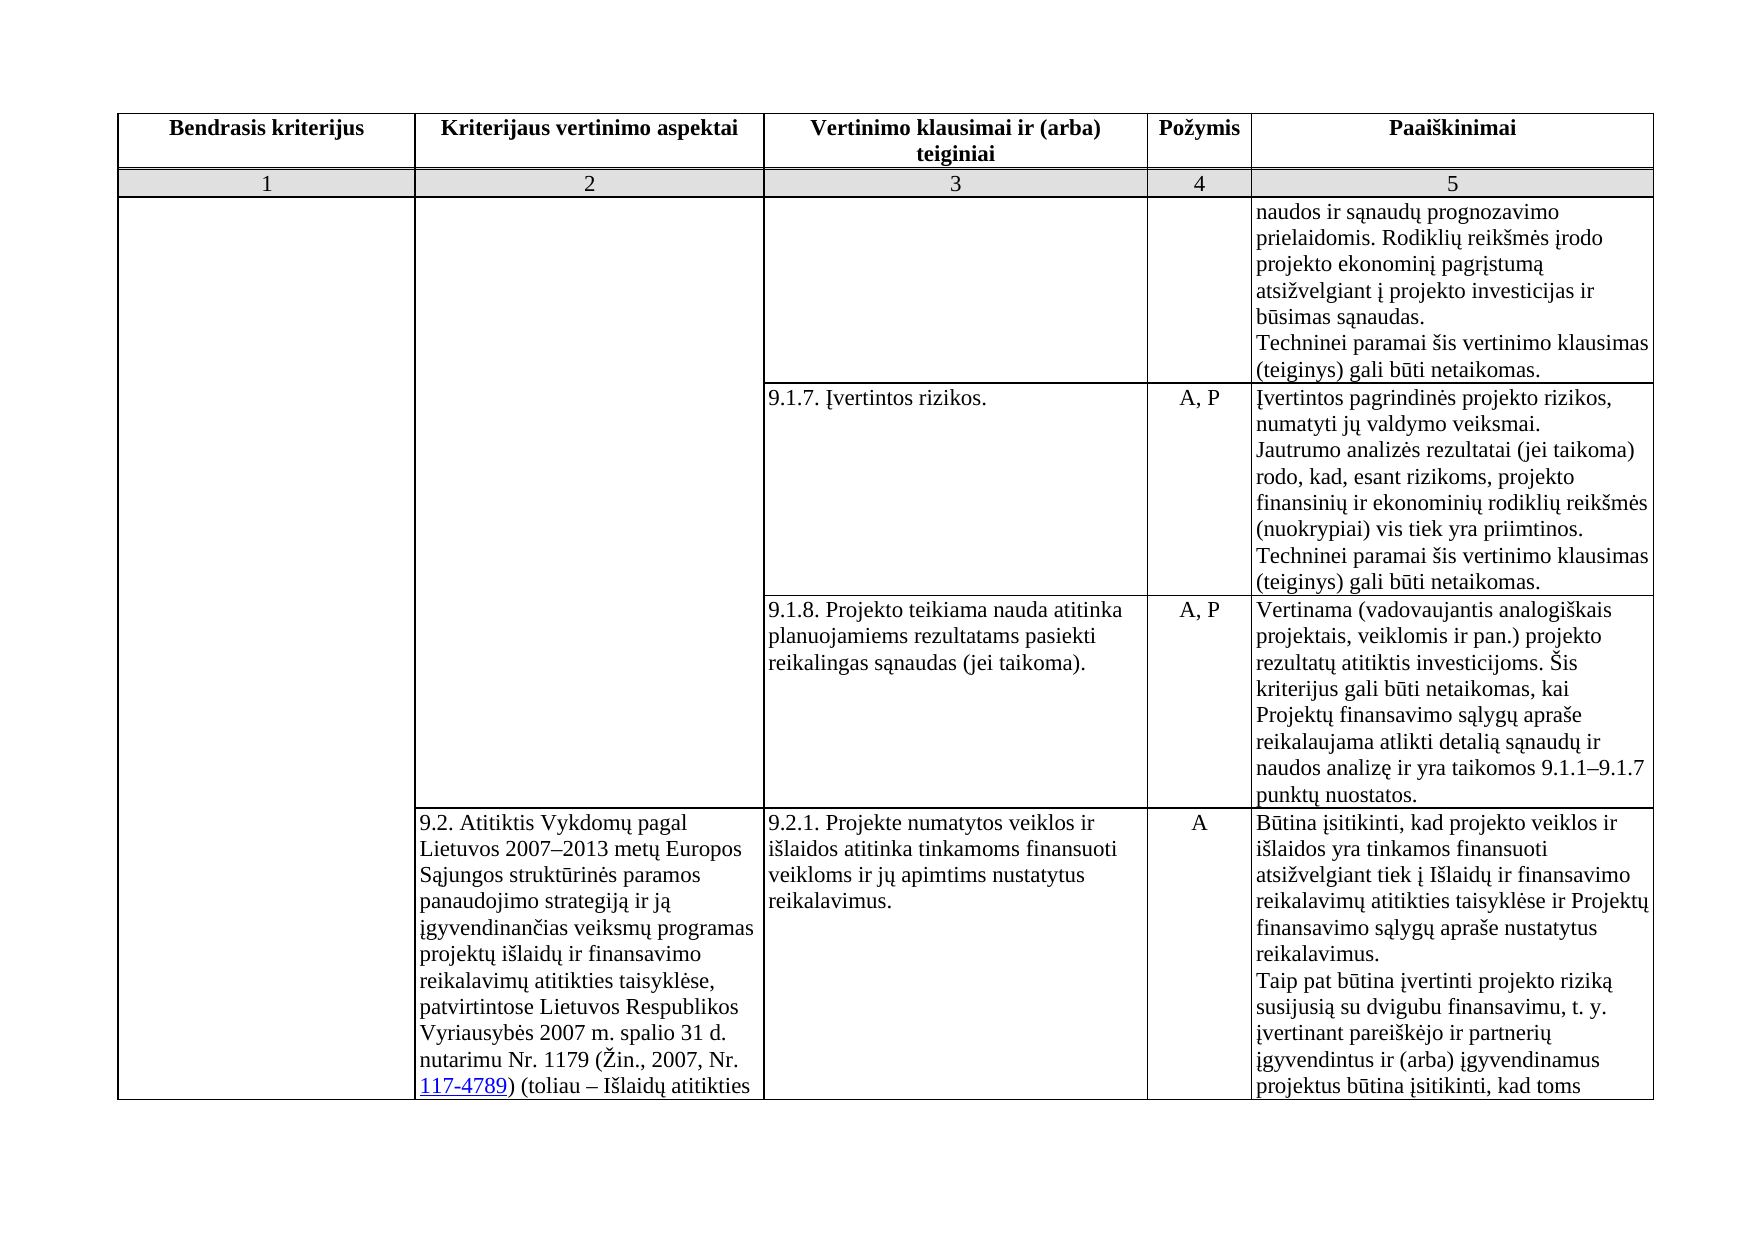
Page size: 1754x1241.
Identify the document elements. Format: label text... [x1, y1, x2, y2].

table_cell 9.1.7. Įvertintos rizikos. [765, 384, 1147, 594]
table_header Vertinimo klausimai ir (arba) teiginiai [765, 114, 1147, 167]
table_cell [765, 198, 1147, 382]
table_cell A, P [1148, 384, 1251, 594]
table_cell 2 [416, 170, 763, 196]
table_cell A [1148, 809, 1251, 1098]
table_cell [119, 198, 414, 1098]
table_cell [1148, 198, 1251, 382]
table_cell 1 [119, 170, 414, 196]
table_cell Vertinama (vadovaujantis analogiškais projektais, veiklomis ir pan.) projekto rezultatų atitiktis investicijoms. Šis kriterijus gali būti netaikomas, kai Projektų finansavimo sąlygų apraše reikalaujama atlikti detalią sąnaudų ir naudos analizę ir yra taikomos 9.1.1–9.1.7 punktų nuostatos. [1252, 596, 1653, 807]
table_cell A, P [1148, 596, 1251, 807]
table_cell 4 [1148, 170, 1251, 196]
table_header Kriterijaus vertinimo aspektai [416, 114, 763, 167]
table_cell 5 [1252, 170, 1653, 196]
table_cell Įvertintos pagrindinės projekto rizikos, numatyti jų valdymo veiksmai. Jautrumo analizės rezultatai (jei taikoma) rodo, kad, esant rizikoms, projekto finansinių ir ekonominių rodiklių reikšmės (nuokrypiai) vis tiek yra priimtinos. Techninei paramai šis vertinimo klausimas (teiginys) gali būti netaikomas. [1252, 384, 1653, 594]
table_cell 9.2.1. Projekte numatytos veiklos ir išlaidos atitinka tinkamoms finansuoti veikloms ir jų apimtims nustatytus reikalavimus. [765, 809, 1147, 1098]
table_cell [416, 198, 763, 807]
table_cell naudos ir sąnaudų prognozavimo prielaidomis. Rodiklių reikšmės įrodo projekto ekonominį pagrįstumą atsižvelgiant į projekto investicijas ir būsimas sąnaudas. Techninei paramai šis vertinimo klausimas (teiginys) gali būti netaikomas. [1252, 198, 1653, 382]
table_header Bendrasis kriterijus [119, 114, 414, 167]
table_header Paaiškinimai [1252, 114, 1653, 167]
table_cell 3 [765, 170, 1147, 196]
table_cell Būtina įsitikinti, kad projekto veiklos ir išlaidos yra tinkamos finansuoti atsižvelgiant tiek į Išlaidų ir finansavimo reikalavimų atitikties taisyklėse ir Projektų finansavimo sąlygų apraše nustatytus reikalavimus. Taip pat būtina įvertinti projekto riziką susijusią su dvigubu finansavimu, t. y. įvertinant pareiškėjo ir partnerių įgyvendintus ir (arba) įgyvendinamus projektus būtina įsitikinti, kad toms [1252, 809, 1653, 1098]
table_header Požymis [1148, 114, 1251, 167]
table_cell 9.1.8. Projekto teikiama nauda atitinka planuojamiems rezultatams pasiekti reikalingas sąnaudas (jei taikoma). [765, 596, 1147, 807]
table_cell 9.2. Atitiktis Vykdomų pagal Lietuvos 2007–2013 metų Europos Sąjungos struktūrinės paramos panaudojimo strategiją ir ją įgyvendinančias veiksmų programas projektų išlaidų ir finansavimo reikalavimų atitikties taisyklėse, patvirtintose Lietuvos Respublikos Vyriausybės 2007 m. spalio 31 d. nutarimu Nr. 1179 (Žin., 2007, Nr. 117-4789) (toliau – Išlaidų atitikties [416, 809, 763, 1098]
